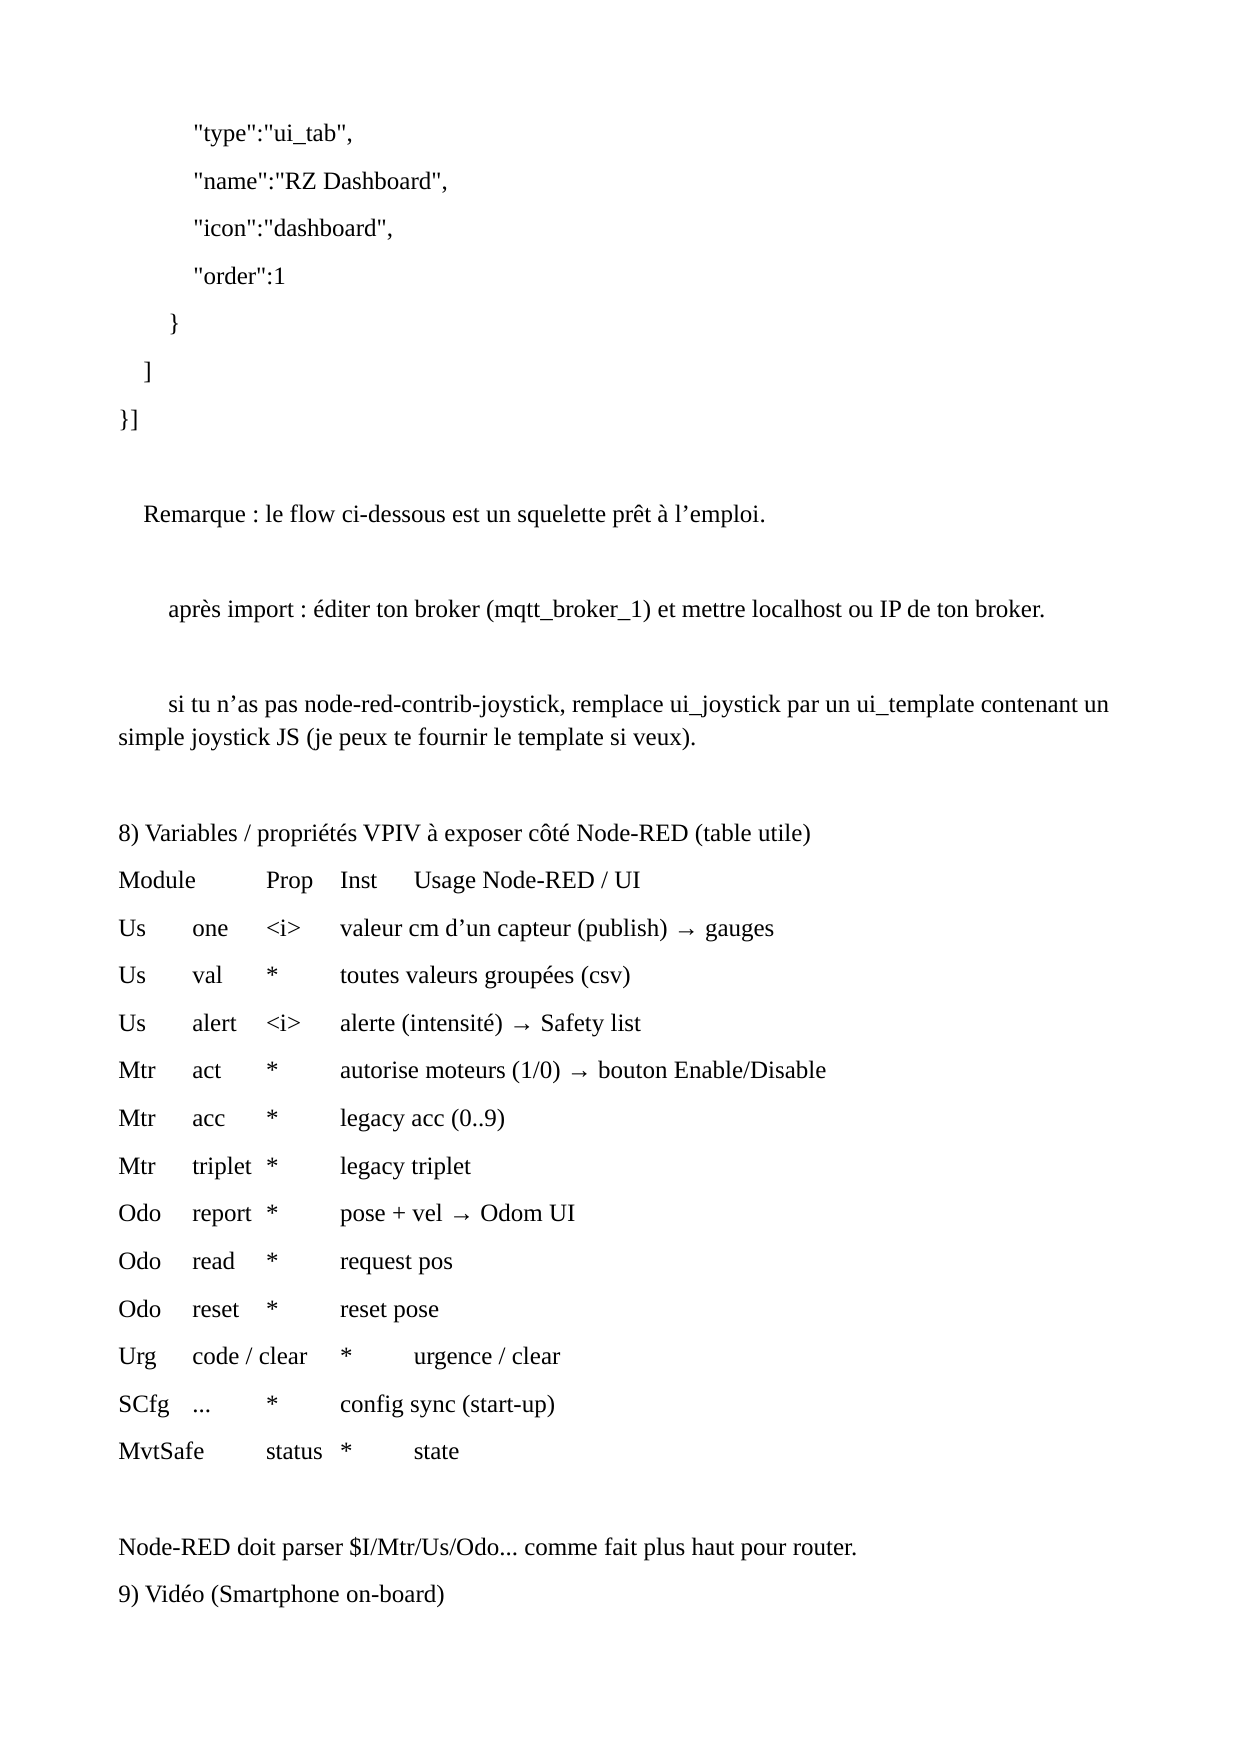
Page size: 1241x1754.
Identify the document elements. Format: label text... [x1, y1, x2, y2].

text après import : éditer ton broker (mqtt_broker_1) et mettre localhost ou IP de ton broker. [118, 594, 1122, 623]
text Mtr triplet * legacy triplet [118, 1151, 1122, 1179]
text MvtSafe status * state [118, 1436, 1122, 1465]
text "name":"RZ Dashboard", [118, 166, 1122, 194]
text Odo reset * reset pose [118, 1294, 1122, 1322]
text Odo read * request pos [118, 1246, 1122, 1275]
text "icon":"dashboard", [118, 213, 1122, 242]
text SCfg ... * config sync (start-up) [118, 1389, 1122, 1418]
text Node-RED doit parser $I/Mtr/Us/Odo... comme fait plus haut pour router. [118, 1532, 1122, 1560]
text Mtr act * autorise moteurs (1/0) → bouton Enable/Disable [118, 1056, 1122, 1084]
text Odo report * pose + vel → Odom UI [118, 1198, 1122, 1227]
text 8) Variables / propriétés VPIV à exposer côté Node-RED (table utile) [118, 818, 1122, 846]
text "order":1 [118, 261, 1122, 290]
text Us alert <i> alerte (intensité) → Safety list [118, 1008, 1122, 1037]
text si tu n’as pas node-red-contrib-joystick, remplace ui_joystick par un ui_template contenant un simple joystick JS (je peux te fournir le template si veux). [118, 689, 1122, 751]
text } [118, 308, 1122, 337]
text Module Prop Inst Usage Node-RED / UI [118, 865, 1122, 894]
text Mtr acc * legacy acc (0..9) [118, 1103, 1122, 1132]
text }] [118, 404, 1122, 432]
text Urg code / clear * urgence / clear [118, 1341, 1122, 1370]
text "type":"ui_tab", [118, 118, 1122, 147]
text ] [118, 356, 1122, 385]
text Us one <i> valeur cm d’un capteur (publish) → gauges [118, 913, 1122, 942]
text Us val * toutes valeurs groupées (csv) [118, 960, 1122, 989]
text Remarque : le flow ci-dessous est un squelette prêt à l’emploi. [118, 499, 1122, 528]
text 9) Vidéo (Smartphone on-board) [118, 1579, 1122, 1608]
